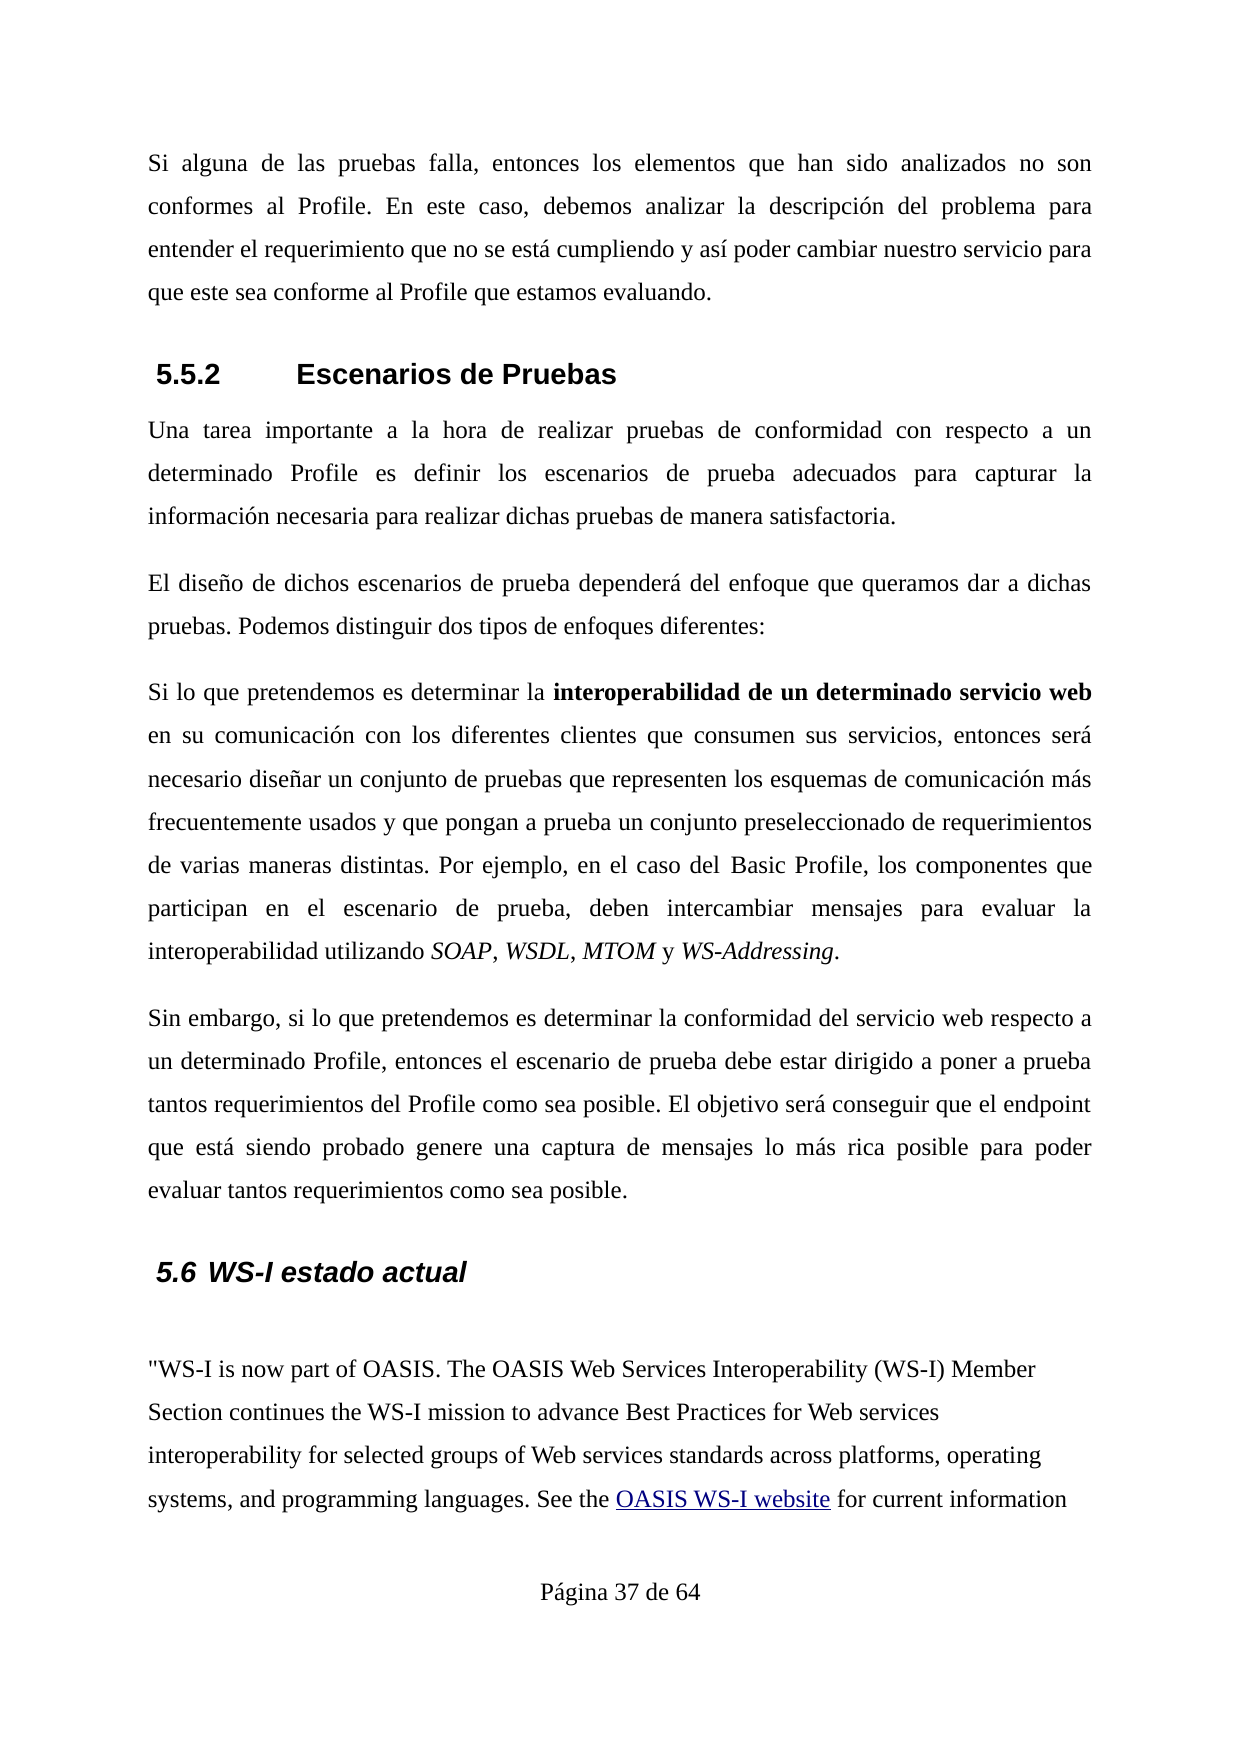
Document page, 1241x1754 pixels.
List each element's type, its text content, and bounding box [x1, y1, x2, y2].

text Una tarea importante a la hora de realizar pruebas de conformidad con respecto a un determinado Profile es definir los escenarios de prueba adecuados para capturar la información necesaria para realizar dichas pruebas de manera satisfactoria. [148, 415, 1093, 530]
subtitle WS-I estado actual [148, 1255, 1093, 1289]
text Sin embargo, si lo que pretendemos es determinar la conformidad del servicio web respecto a un determinado Profile, entonces el escenario de prueba debe estar dirigido a poner a prueba tantos requerimientos del Profile como sea posible. El objetivo será conseguir que el endpoint que está siendo probado genere una captura de mensajes lo más rica posible para poder evaluar tantos requerimientos como sea posible. [148, 1003, 1093, 1204]
text El diseño de dichos escenarios de prueba dependerá del enfoque que queramos dar a dichas pruebas. Podemos distinguir dos tipos de enfoques diferentes: [148, 568, 1093, 639]
text "WS-I is now part of OASIS. The OASIS Web Services Interoperability (WS-I) Member Section continues the WS-I mission to advance Best Practices for Web services interoperability for selected groups of Web services standards across platforms, operating systems, and programming languages. See the OASIS WS-I website for current information [148, 1354, 1093, 1512]
text Si alguna de las pruebas falla, entonces los elementos que han sido analizados no son conformes al Profile. En este caso, debemos analizar la descripción del problema para entender el requerimiento que no se está cumpliendo y así poder cambiar nuestro servicio para que este sea conforme al Profile que estamos evaluando. [148, 148, 1093, 306]
subtitle Escenarios de Pruebas [148, 357, 1093, 390]
text Si lo que pretendemos es determinar la interoperabilidad de un determinado servicio web en su comunicación con los diferentes clientes que consumen sus servicios, entonces será necesario diseñar un conjunto de pruebas que representen los esquemas de comunicación más frecuentemente usados y que pongan a prueba un conjunto preseleccionado de requerimientos de varias maneras distintas. Por ejemplo, en el caso del Basic Profile, los componentes que participan en el escenario de prueba, deben intercambiar mensajes para evaluar la interoperabilidad utilizando SOAP, WSDL, MTOM y WS-Addressing. [148, 677, 1093, 965]
